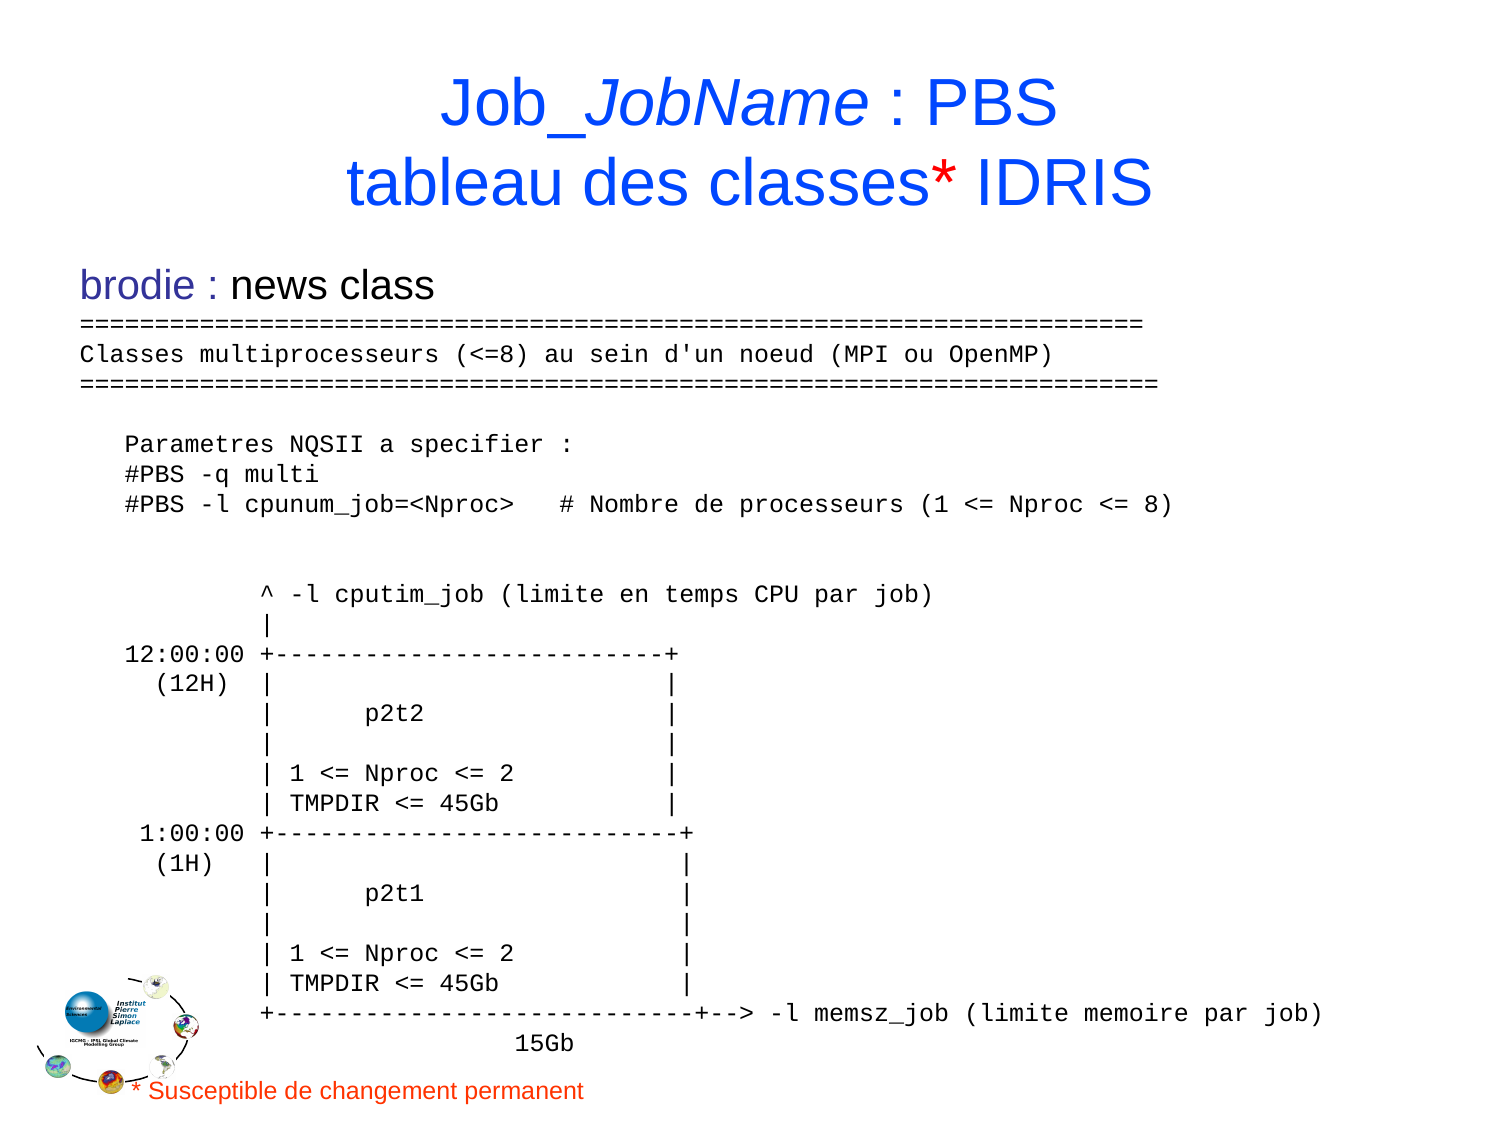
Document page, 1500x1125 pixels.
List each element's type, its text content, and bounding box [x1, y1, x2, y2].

text_box * Susceptible de changement permanent [116, 1066, 682, 1113]
picture [44, 1054, 64, 1079]
title Job_JobName : PBS tableau des classes* IDRIS [75, 44, 1426, 233]
text_box brodie : news class ======================================================================= Classes multiprocesseurs (<=8) au sein d'un noeud (MPI ou OpenMP) ======================================================================== Parametres NQSII a specifier : #PBS -q multi #PBS -l cpunum_job=<Nproc> # Nombre de processeurs (1 <= Nproc <= 8) ^ -l cputim_job (limite en temps CPU par job) | 12:00:00 +--------------------------+ (12H) | | | p2t2 | | | | 1 <= Nproc <= 2 | | TMPDIR <= 45Gb | 1:00:00 +---------------------------+ (1H) | | | p2t1 | | | | 1 <= Nproc <= 2 | | TMPDIR <= 45Gb | +----------------------------+--> -l memsz_job (limite memoire par job) 15Gb [64, 249, 1438, 1094]
